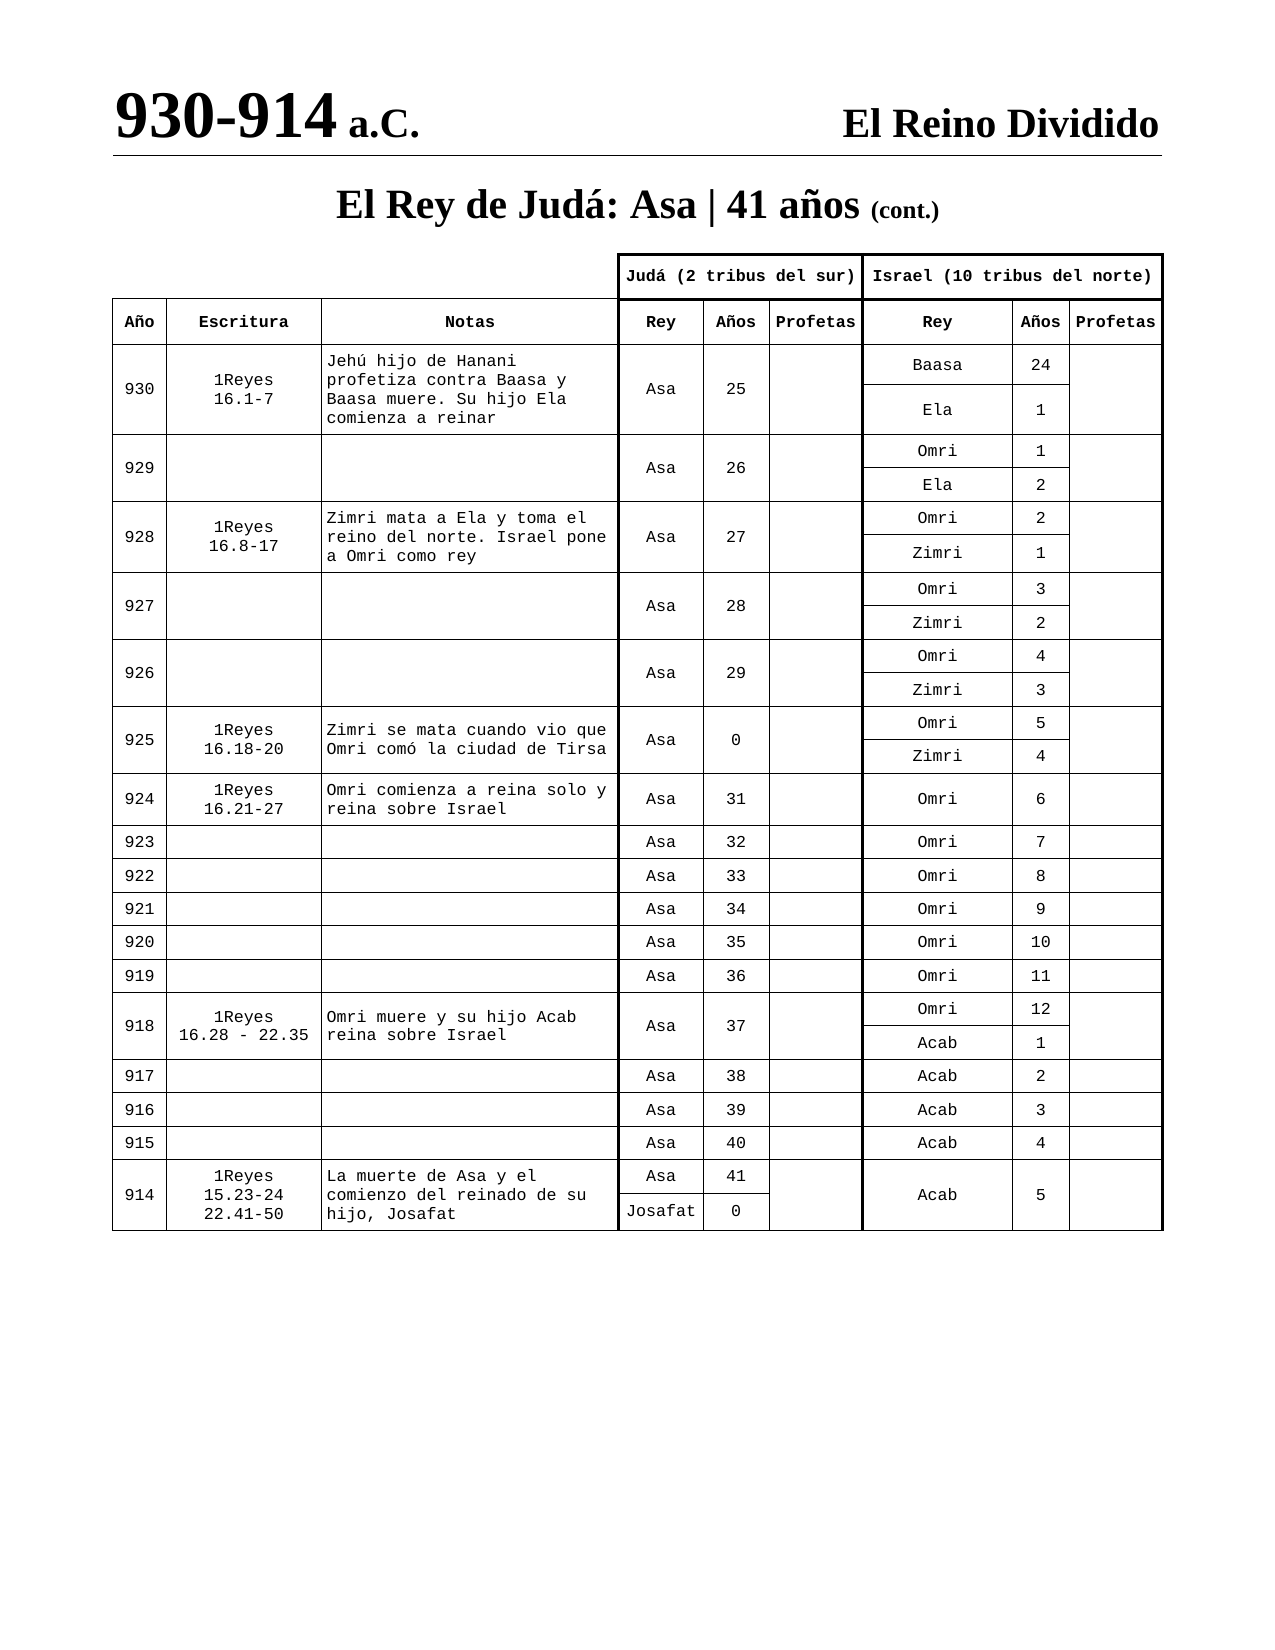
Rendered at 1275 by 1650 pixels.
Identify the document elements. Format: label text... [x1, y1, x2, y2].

table_cell [770, 926, 861, 958]
table_cell Omri [864, 926, 1012, 958]
table_cell Zimri [864, 535, 1012, 572]
table_cell Profetas [1070, 301, 1161, 344]
table_cell Josafat [620, 1194, 703, 1230]
table_cell [1070, 893, 1161, 925]
table_cell Año [113, 299, 166, 344]
table_cell [1070, 993, 1161, 1059]
table_cell 926 [113, 640, 166, 706]
table_cell [322, 1093, 617, 1126]
table_cell 0 [704, 1194, 769, 1230]
table_cell 3 [1013, 1093, 1069, 1126]
table_cell Baasa [864, 345, 1012, 384]
table_cell 25 [704, 345, 769, 434]
table_cell [1070, 1160, 1161, 1230]
table_cell Ela [864, 468, 1012, 501]
table_cell Asa [620, 960, 703, 992]
table_cell 918 [113, 993, 166, 1059]
table_cell Acab [864, 1060, 1012, 1092]
table_cell Asa [620, 826, 703, 858]
table_cell Omri [864, 893, 1012, 925]
table_cell Asa [620, 1060, 703, 1092]
table_cell Asa [620, 573, 703, 639]
table_cell Omri [864, 502, 1012, 534]
table_cell [1070, 859, 1161, 892]
table_cell [167, 1093, 321, 1126]
table_cell 1 [1013, 435, 1069, 467]
table_cell 924 [113, 774, 166, 825]
table_cell 0 [704, 707, 769, 772]
table_cell [322, 859, 617, 892]
table_cell Notas [322, 299, 617, 344]
table_cell 36 [704, 960, 769, 992]
table_cell 917 [113, 1060, 166, 1092]
table_cell [1070, 1060, 1161, 1092]
table_cell 26 [704, 435, 769, 501]
table_cell 927 [113, 573, 166, 639]
table_cell 922 [113, 859, 166, 892]
table_cell [1070, 926, 1161, 958]
table_cell Años [1013, 301, 1069, 344]
table_cell [322, 926, 617, 958]
table_cell [322, 826, 617, 858]
table_cell 1 [1013, 1026, 1069, 1059]
table_cell 914 [113, 1160, 166, 1230]
table_cell [322, 1127, 617, 1159]
table_cell Zimri [864, 740, 1012, 772]
table_cell [322, 1060, 617, 1092]
table_cell La muerte de Asa y el comienzo del reinado de su hijo, Josafat [322, 1160, 617, 1230]
table_cell [1070, 502, 1161, 572]
table_cell Rey [864, 301, 1012, 344]
table_cell 925 [113, 707, 166, 772]
table_cell 2 [1013, 468, 1069, 501]
table_cell Asa [620, 640, 703, 706]
table_cell 41 [704, 1160, 769, 1193]
table_cell [167, 1060, 321, 1092]
table_cell 24 [1013, 345, 1069, 384]
table_cell [770, 1127, 861, 1159]
table_cell [770, 1093, 861, 1126]
table_cell Omri [864, 573, 1012, 605]
table_cell 2 [1013, 502, 1069, 534]
table_cell 920 [113, 926, 166, 958]
table_cell [1070, 435, 1161, 501]
table_cell 10 [1013, 926, 1069, 958]
table_cell [770, 640, 861, 706]
table_cell 5 [1013, 707, 1069, 739]
table_cell 28 [704, 573, 769, 639]
table_cell 39 [704, 1093, 769, 1126]
table_cell 1 [1013, 385, 1069, 434]
table_cell 915 [113, 1127, 166, 1159]
table_cell Zimri [864, 606, 1012, 639]
table_cell 2 [1013, 1060, 1069, 1092]
table_cell [167, 826, 321, 858]
table_cell 928 [113, 502, 166, 572]
table_cell Años [704, 301, 769, 344]
table_cell [770, 960, 861, 992]
table_cell Acab [864, 1127, 1012, 1159]
table_cell Asa [620, 774, 703, 825]
table_cell [770, 993, 861, 1059]
table_cell [167, 640, 321, 706]
table_cell Asa [620, 859, 703, 892]
table_cell Omri [864, 640, 1012, 672]
table_cell Asa [620, 1093, 703, 1126]
table_cell 1Reyes 16.18-20 [167, 707, 321, 772]
table_cell 1Reyes 16.28 - 22.35 [167, 993, 321, 1059]
text 930-914 a.C. El Reino Dividido [112, 75, 1162, 155]
table_cell [1070, 1093, 1161, 1126]
table_cell Omri [864, 435, 1012, 467]
table_cell 33 [704, 859, 769, 892]
table_cell 919 [113, 960, 166, 992]
table_cell [167, 960, 321, 992]
table_cell 8 [1013, 859, 1069, 892]
table_cell [1070, 640, 1161, 706]
table_header Judá (2 tribus del sur) [620, 256, 861, 298]
table_cell Asa [620, 502, 703, 572]
table_cell 37 [704, 993, 769, 1059]
table_cell [770, 1060, 861, 1092]
table_cell 4 [1013, 1127, 1069, 1159]
table_cell [770, 774, 861, 825]
table_cell [322, 573, 617, 639]
table_cell 1Reyes 16.1-7 [167, 345, 321, 434]
table_cell Omri [864, 707, 1012, 739]
table_cell 929 [113, 435, 166, 501]
table_header Israel (10 tribus del norte) [864, 256, 1161, 298]
table_cell [770, 435, 861, 501]
table_cell 3 [1013, 573, 1069, 605]
table_cell Acab [864, 1160, 1012, 1230]
table_cell 1Reyes 15.23-24 22.41-50 [167, 1160, 321, 1230]
table_cell Zimri [864, 673, 1012, 706]
table_cell 921 [113, 893, 166, 925]
table_cell [167, 893, 321, 925]
table_cell [770, 502, 861, 572]
table_cell Omri [864, 859, 1012, 892]
table_header [113, 253, 166, 298]
table_cell 38 [704, 1060, 769, 1092]
table_cell 7 [1013, 826, 1069, 858]
table_cell 32 [704, 826, 769, 858]
table_cell Omri comienza a reina solo y reina sobre Israel [322, 774, 617, 825]
table_cell 12 [1013, 993, 1069, 1025]
table_cell 5 [1013, 1160, 1069, 1230]
table_cell [770, 893, 861, 925]
table_cell 923 [113, 826, 166, 858]
table_cell [1070, 707, 1161, 772]
table_cell 9 [1013, 893, 1069, 925]
table_cell [770, 707, 861, 772]
table_cell 40 [704, 1127, 769, 1159]
table_cell Profetas [770, 301, 861, 344]
table_cell Jehú hijo de Hanani profetiza contra Baasa y Baasa muere. Su hijo Ela comienza a reinar [322, 345, 617, 434]
table_cell [770, 826, 861, 858]
table_cell [770, 573, 861, 639]
table_cell Asa [620, 1127, 703, 1159]
table_cell 31 [704, 774, 769, 825]
table_cell [167, 1127, 321, 1159]
table_cell [770, 345, 861, 434]
table_header [166, 253, 321, 298]
table_cell 35 [704, 926, 769, 958]
table_cell [1070, 774, 1161, 825]
table_cell Acab [864, 1093, 1012, 1126]
text El Rey de Judá: Asa | 41 años (cont.) [112, 181, 1162, 227]
table_cell Asa [620, 435, 703, 501]
table_cell Acab [864, 1026, 1012, 1059]
table_cell Asa [620, 707, 703, 772]
table_cell Asa [620, 1160, 703, 1193]
table_cell 1Reyes 16.21-27 [167, 774, 321, 825]
table_header [321, 253, 617, 298]
table_cell [322, 960, 617, 992]
table_cell 27 [704, 502, 769, 572]
table_cell Asa [620, 926, 703, 958]
table_cell Omri [864, 960, 1012, 992]
table_cell [167, 859, 321, 892]
table_cell Escritura [167, 299, 321, 344]
table_cell 4 [1013, 740, 1069, 772]
table_cell 916 [113, 1093, 166, 1126]
table_cell Zimri mata a Ela y toma el reino del norte. Israel pone a Omri como rey [322, 502, 617, 572]
table_cell 11 [1013, 960, 1069, 992]
table_cell [1070, 826, 1161, 858]
table_cell Omri [864, 993, 1012, 1025]
table_cell 930 [113, 345, 166, 434]
table_cell Omri muere y su hijo Acab reina sobre Israel [322, 993, 617, 1059]
table_cell 29 [704, 640, 769, 706]
table_cell 6 [1013, 774, 1069, 825]
table_cell Omri [864, 774, 1012, 825]
table_cell Ela [864, 385, 1012, 434]
table_cell 34 [704, 893, 769, 925]
table_cell 1Reyes 16.8-17 [167, 502, 321, 572]
table_cell Asa [620, 893, 703, 925]
table_cell [1070, 345, 1161, 434]
table_cell [167, 926, 321, 958]
table_cell [322, 640, 617, 706]
table_cell [167, 435, 321, 501]
table_cell [1070, 573, 1161, 639]
table_cell Asa [620, 345, 703, 434]
table_cell [322, 893, 617, 925]
table_cell [1070, 1127, 1161, 1159]
table_cell [770, 859, 861, 892]
table_cell Zimri se mata cuando vio que Omri comó la ciudad de Tirsa [322, 707, 617, 772]
table_cell [322, 435, 617, 501]
table_cell 2 [1013, 606, 1069, 639]
table_cell [167, 573, 321, 639]
table_cell Asa [620, 993, 703, 1059]
table_cell 4 [1013, 640, 1069, 672]
table_cell 3 [1013, 673, 1069, 706]
table_cell [770, 1160, 861, 1230]
table_cell 1 [1013, 535, 1069, 572]
table_cell Omri [864, 826, 1012, 858]
table_cell Rey [620, 301, 703, 344]
table_cell [1070, 960, 1161, 992]
